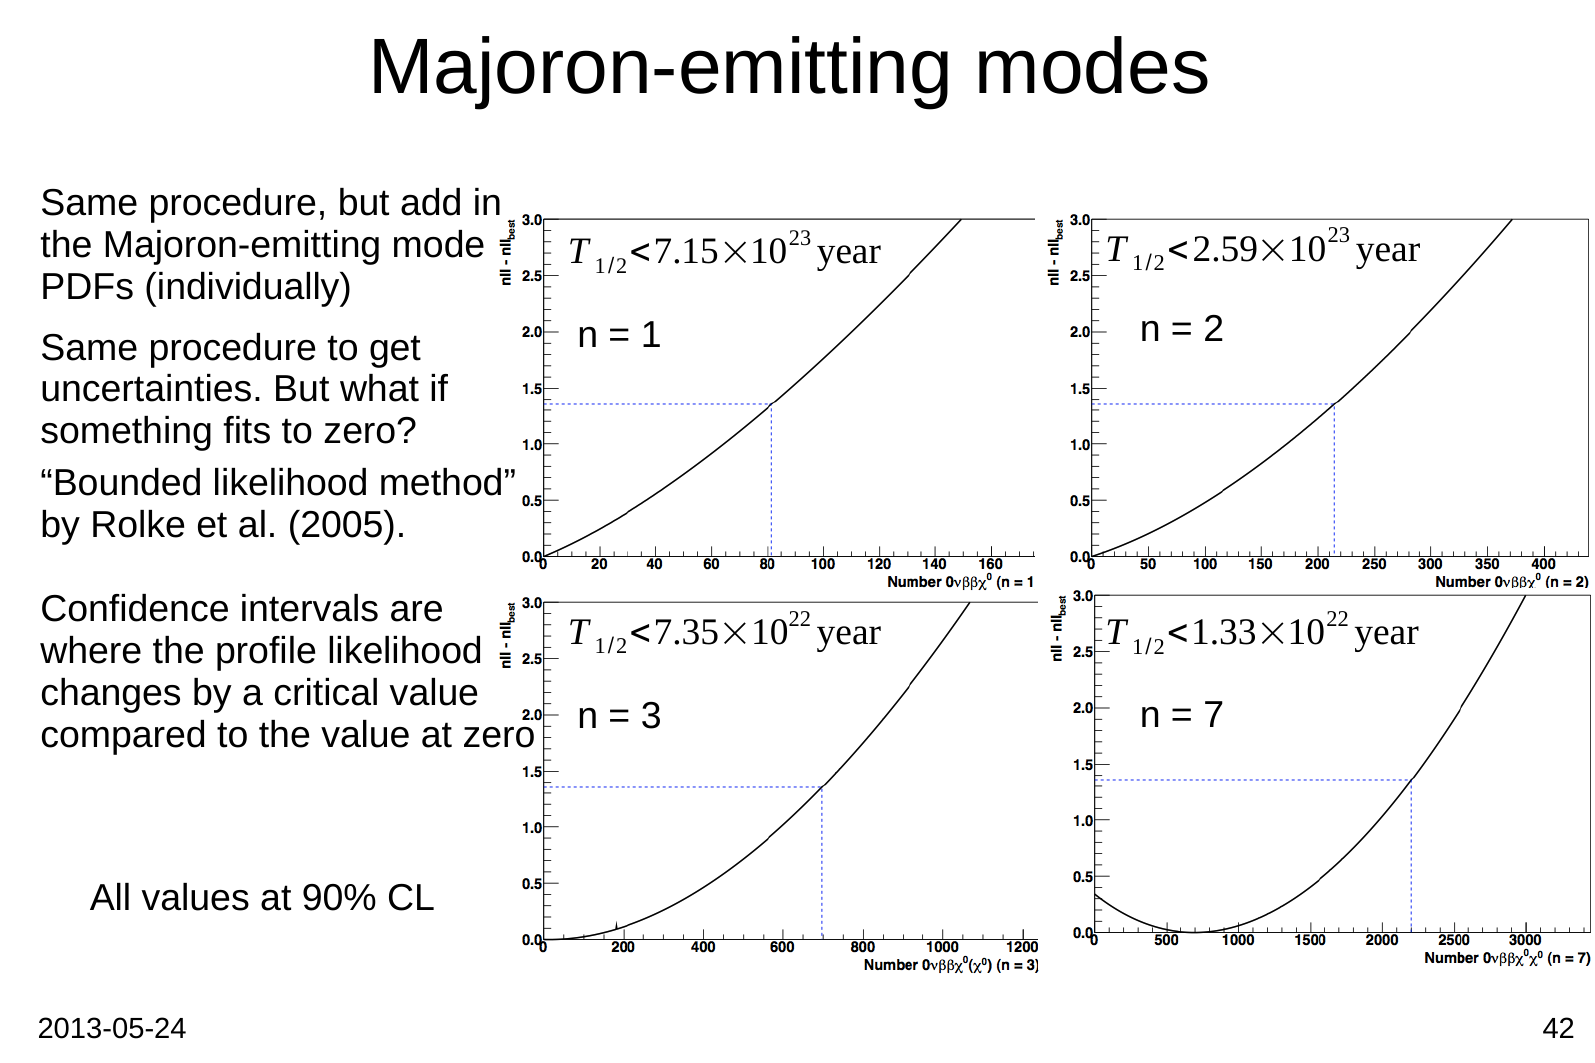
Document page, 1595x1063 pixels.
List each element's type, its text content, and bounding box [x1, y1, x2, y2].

text_box n = 7 [1125, 685, 1276, 739]
text_box Same procedure to get uncertainties. But what if something fits to zero? [25, 318, 551, 446]
picture [487, 212, 1595, 977]
text_box n = 2 [1125, 300, 1276, 353]
chart [562, 605, 890, 659]
text_box n = 3 [562, 686, 713, 740]
text_box n = 1 [562, 305, 713, 359]
text_box “Bounded likelihood method” by Rolke et al. (2005). Confidence intervals are where the profile likelihood changes by a critical value compared to the value at zero [25, 454, 551, 770]
text_box Same procedure, but add in the Majoron-emitting mode PDFs (individually) [25, 174, 551, 302]
title Majoron-emitting modes [79, 19, 1501, 113]
chart [1100, 222, 1429, 275]
chart [1099, 605, 1427, 659]
chart [562, 225, 890, 278]
text_box All values at 90% CL [75, 869, 488, 922]
